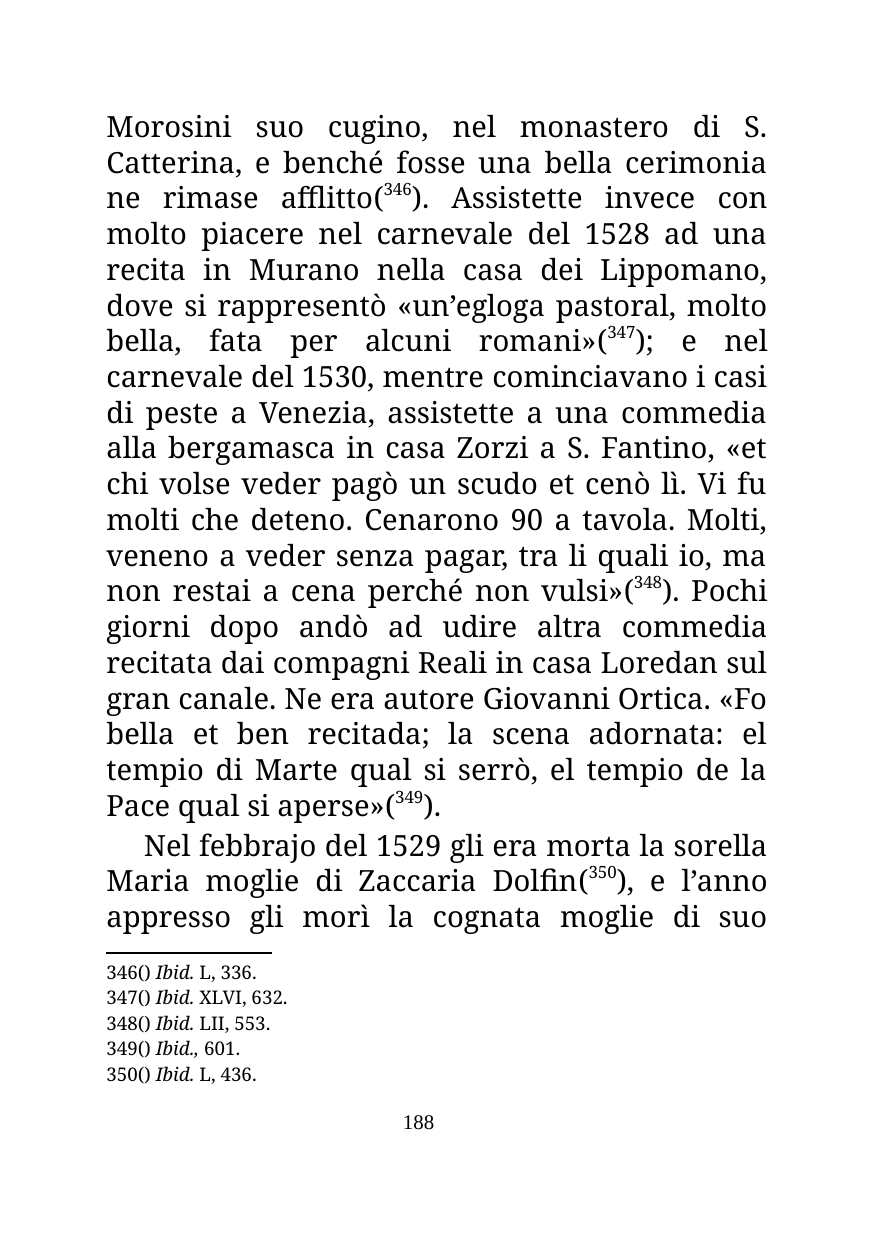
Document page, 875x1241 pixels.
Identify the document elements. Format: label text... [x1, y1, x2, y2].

text () Ibid. L, 336. [106, 959, 768, 984]
text () Ibid., 601. [106, 1036, 768, 1061]
text Morosini suo cugino, nel monastero di S. Catterina, e benché fosse una bella cerimonia ne rimase afflitto(). Assistette invece con molto piacere nel carnevale del 1528 ad una recita in Murano nella casa dei Lippomano, dove si rappresentò «un’egloga pastoral, molto bella, fata per alcuni romani»(); e nel carnevale del 1530, mentre cominciavano i casi di peste a Venezia, assistette a una commedia alla bergamasca in casa Zorzi a S. Fantino, «et chi volse veder pagò un scudo et cenò lì. Vi fu molti che deteno. Cenarono 90 a tavola. Molti, veneno a veder senza pagar, tra li quali io, ma non restai a cena perché non vulsi»(). Pochi giorni dopo andò ad udire altra commedia recitata dai compagni Reali in casa Loredan sul gran canale. Ne era autore Giovanni Ortica. «Fo bella et ben recitada; la scena adornata: el tempio di Marte qual si serrò, el tempio de la Pace qual si aperse»(). [106, 106, 768, 825]
text () Ibid. XLVI, 632. [106, 984, 768, 1010]
text () Ibid. L, 436. [106, 1061, 768, 1087]
text Nel febbrajo del 1529 gli era morta la sorella Maria moglie di Zaccaria Dolfin(), e l’anno appresso gli morì la cognata moglie di suo [106, 825, 768, 936]
text () Ibid. LII, 553. [106, 1010, 768, 1036]
